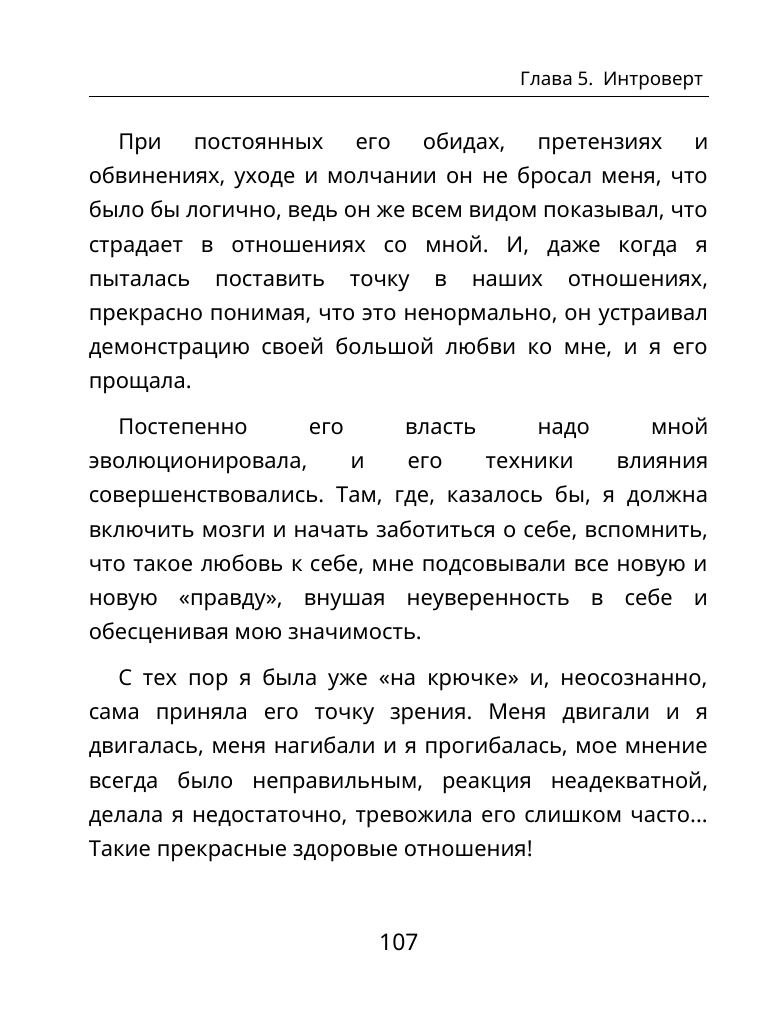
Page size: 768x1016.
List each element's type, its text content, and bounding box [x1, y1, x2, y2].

text С тех пор я была уже «на крючке» и, неосознанно, сама приняла его точку зрения. Меня двигали и я двигалась, меня нагибали и я прогибалась, мое мнение всегда было неправильным, реакция неадекватной, делала я недостаточно, тревожила его слишком часто... Такие прекрасные здоровые отношения! [88, 662, 709, 863]
text При постоянных его обидах, претензиях и обвинениях, уходе и молчании он не бросал меня, что было бы логично, ведь он же всем видом показывал, что страдает в отношениях со мной. И, даже когда я пыталась поставить точку в наших отношениях, прекрасно понимая, что это ненормально, он устраивал демонстрацию своей большой любви ко мне, и я его прощала. [88, 126, 709, 395]
text Постепенно его власть надо мной эволюционировала, и его техники влияния совершенствовались. Там, где, казалось бы, я должна включить мозги и начать заботиться о себе, вспомнить, что такое любовь к себе, мне подсовывали все новую и новую «правду», внушая неуверенность в себе и обесценивая мою значимость. [88, 411, 709, 646]
